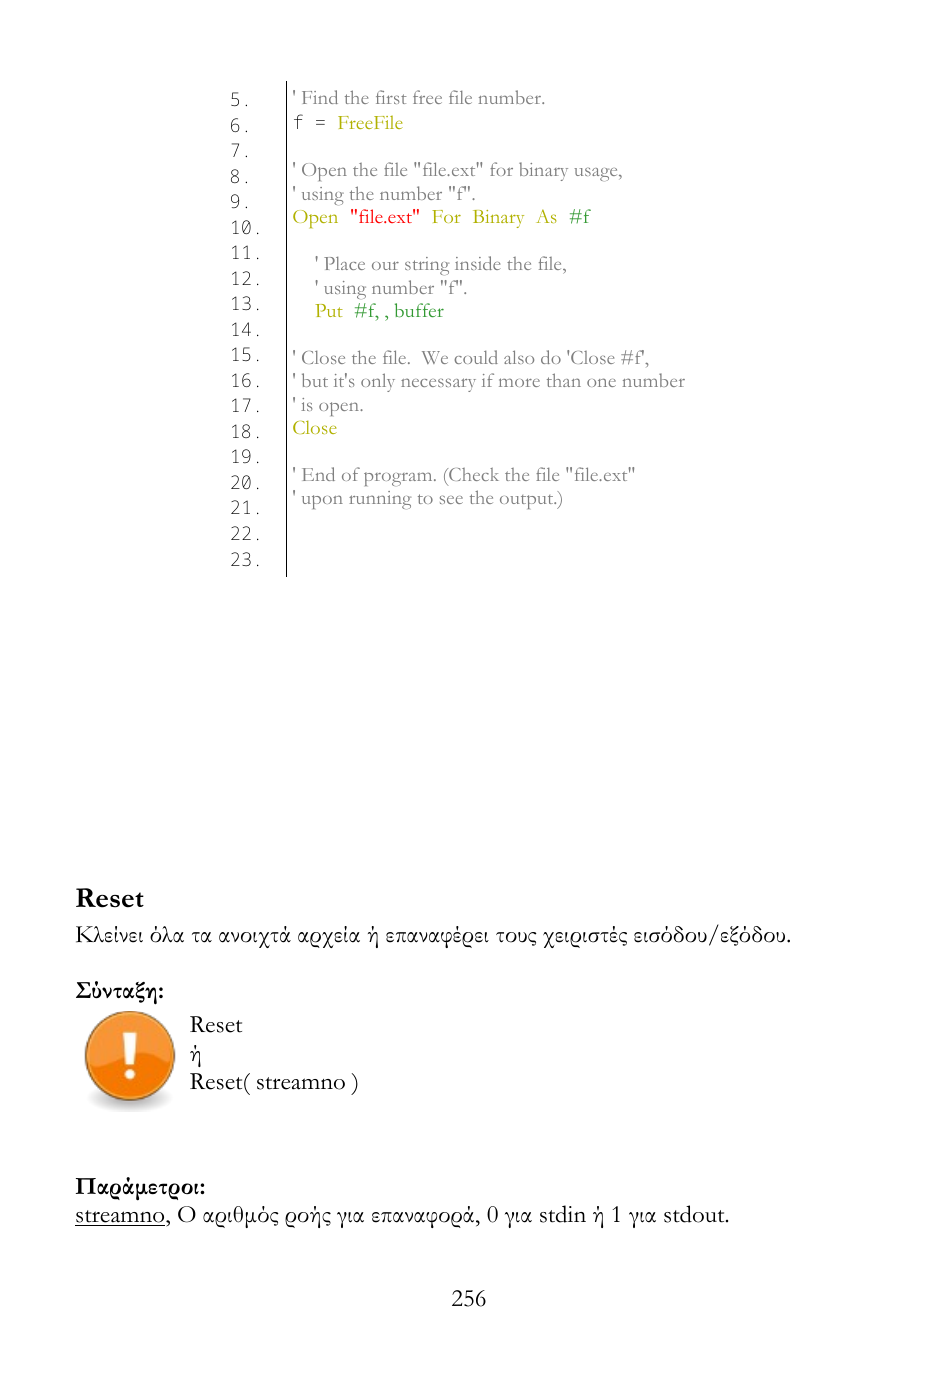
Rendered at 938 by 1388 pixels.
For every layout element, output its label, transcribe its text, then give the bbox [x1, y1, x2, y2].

table_header [180, 75, 863, 604]
table_header [186, 81, 286, 577]
text Κλείνει όλα τα ανοιχτά αρχεία ή επαναφέρει τους χειριστές εισόδου/εξόδου. [75, 921, 862, 949]
table_header ' Find the first free file number. f = FreeFile ' Open the file "file.ext" for binary usage, ' using the number "f". Open "file.ext" For Binary As #f ' Place our string inside the file, ' using number "f". Put #f, , buffer ' Close the file. We could also do 'Close #f', ' but it's only necessary if more than one number ' is open. Close ' End of program. (Check the file "file.ext" ' upon running to see the output.) [287, 81, 857, 577]
table_header Reset ή Reset( streamno ) [184, 1006, 863, 1145]
text Σύνταξη: [75, 977, 862, 1006]
picture [79, 1011, 180, 1112]
table_header [75, 1006, 183, 1145]
text Παράμετροι: [75, 1173, 862, 1201]
subtitle Reset [75, 882, 862, 915]
table_header [75, 75, 180, 604]
text streamno, Ο αριθμός ροής για επαναφορά, 0 για stdin ή 1 για stdout. [75, 1201, 862, 1229]
